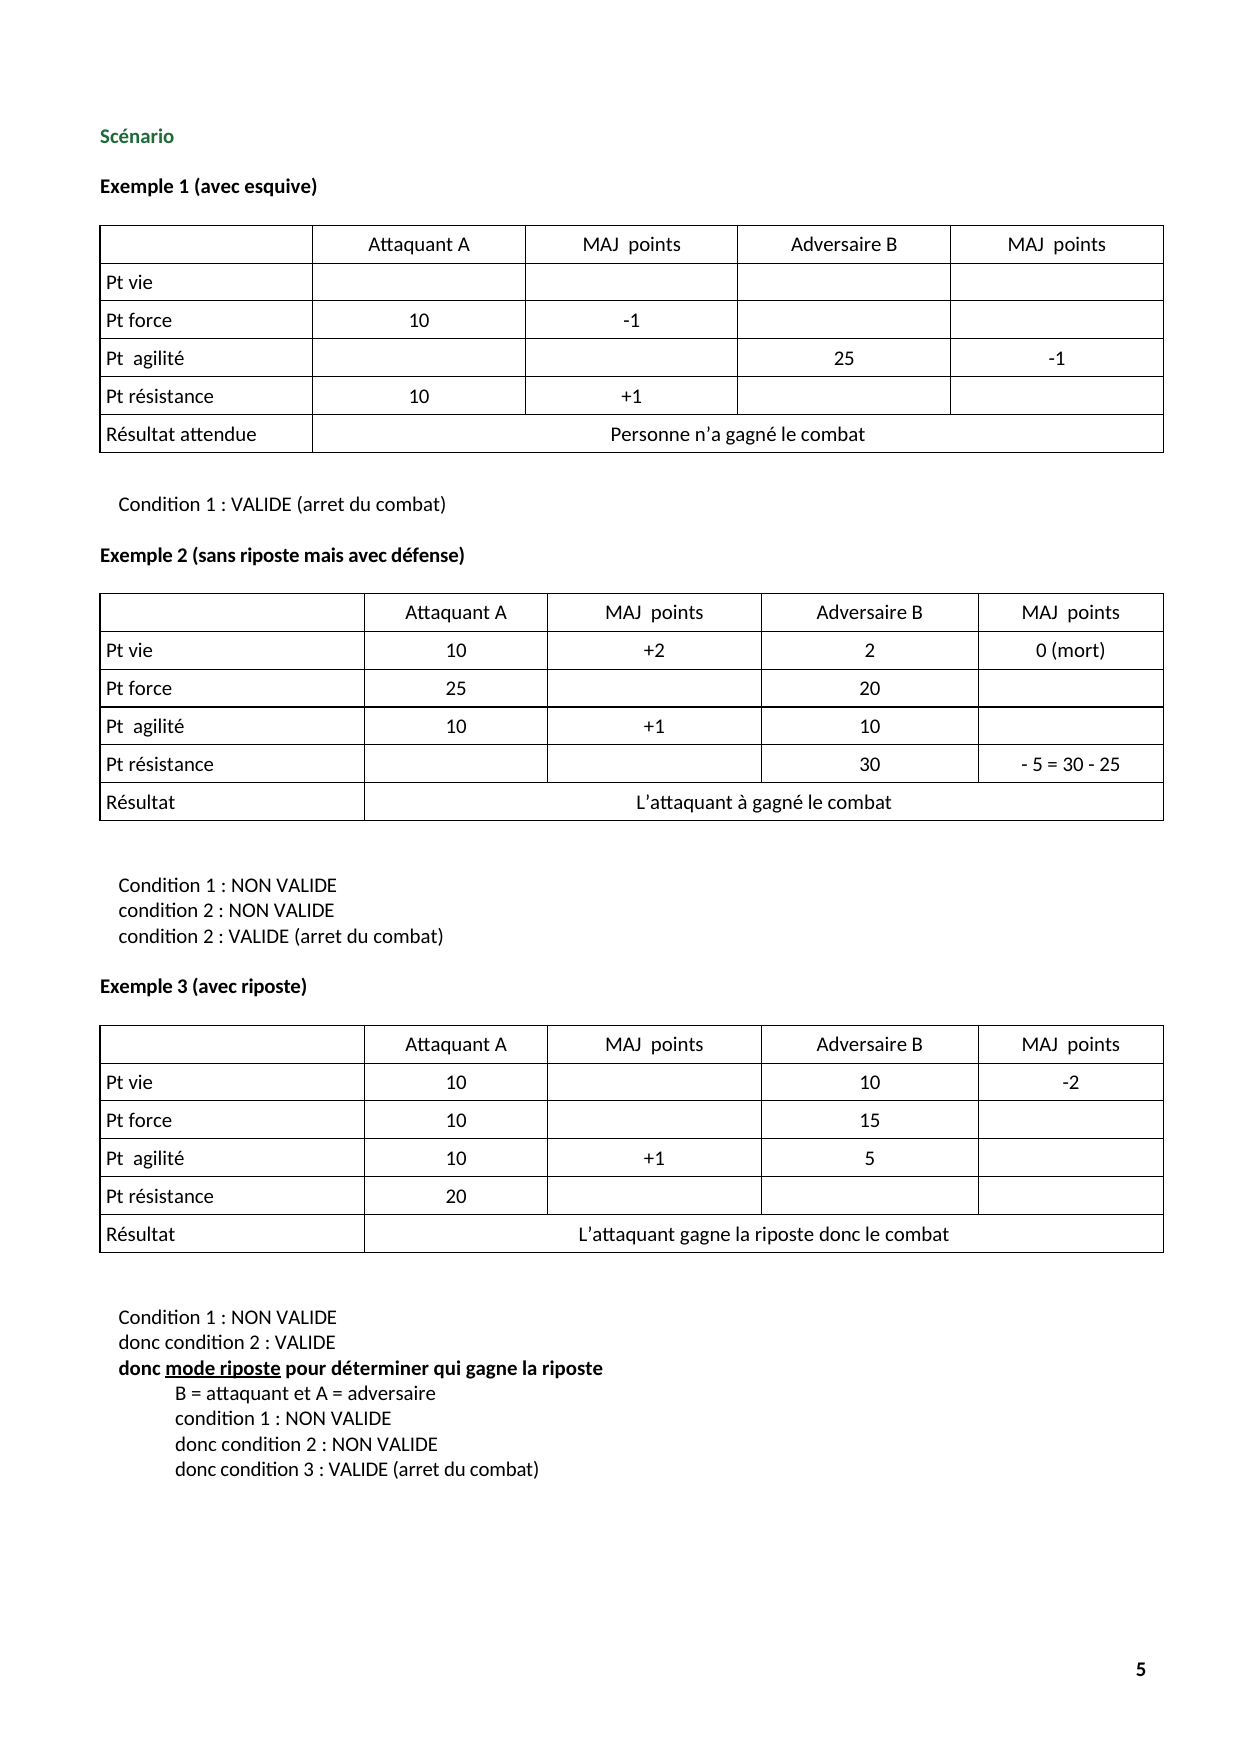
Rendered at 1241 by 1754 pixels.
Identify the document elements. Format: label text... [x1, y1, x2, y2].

table_cell [526, 264, 737, 300]
table_cell [738, 377, 950, 414]
table_cell [365, 745, 547, 782]
table_header [101, 1026, 364, 1062]
table_header Adversaire B [762, 1026, 978, 1062]
table_cell [313, 339, 525, 376]
text Condition 1 : NON VALIDE [118, 1304, 1144, 1329]
table_cell 10 [365, 708, 547, 744]
table_cell [313, 264, 525, 300]
table_header MAJ points [548, 1026, 761, 1062]
text Exemple 3 (avec riposte) [100, 974, 1163, 999]
table_header MAJ points [951, 226, 1163, 262]
table_cell 2 [762, 632, 978, 668]
table_cell 0 (mort) [979, 632, 1163, 668]
table_cell [548, 1177, 761, 1214]
table_cell 10 [762, 1064, 978, 1100]
table_cell Pt force [101, 1101, 364, 1138]
text condition 2 : NON VALIDE [118, 897, 1144, 923]
table_cell Pt résistance [101, 377, 312, 414]
table_header MAJ points [979, 1026, 1163, 1062]
table_cell Pt vie [101, 264, 312, 300]
table_cell Résultat [101, 1215, 364, 1252]
table_cell 10 [365, 1064, 547, 1100]
table_cell -2 [979, 1064, 1163, 1100]
table_cell Résultat attendue [101, 415, 312, 452]
table_cell 15 [762, 1101, 978, 1138]
table_cell [548, 670, 761, 706]
table_cell 10 [365, 1139, 547, 1176]
table_cell 10 [365, 632, 547, 668]
text condition 1 : NON VALIDE [118, 1406, 1144, 1431]
table_cell [738, 264, 950, 300]
table_cell Pt force [101, 301, 312, 338]
table_header MAJ points [979, 594, 1163, 631]
table_cell -1 [951, 339, 1163, 376]
table_cell 25 [365, 670, 547, 706]
text Exemple 2 (sans riposte mais avec défense) [100, 542, 1163, 567]
text donc condition 2 : VALIDE [118, 1329, 1144, 1355]
table_cell +1 [548, 1139, 761, 1176]
table_cell [979, 708, 1163, 744]
table_cell +1 [526, 377, 737, 414]
text Condition 1 : NON VALIDE [118, 872, 1144, 897]
table_header Adversaire B [762, 594, 978, 631]
table_cell 10 [762, 708, 978, 744]
table_cell Personne n’a gagné le combat [313, 415, 1163, 452]
table_cell [979, 670, 1163, 706]
table_header Attaquant A [365, 1026, 547, 1062]
table_cell [979, 1101, 1163, 1138]
table_cell 10 [365, 1101, 547, 1138]
table_cell Résultat [101, 783, 364, 820]
table_cell [951, 301, 1163, 338]
table_cell [738, 301, 950, 338]
table_cell - 5 = 30 - 25 [979, 745, 1163, 782]
table_cell L’attaquant gagne la riposte donc le combat [365, 1215, 1163, 1252]
table_cell [548, 745, 761, 782]
table_cell Pt résistance [101, 1177, 364, 1214]
table_cell L’attaquant à gagné le combat [365, 783, 1163, 820]
text Scénario [100, 123, 1144, 148]
text Exemple 1 (avec esquive) [100, 174, 1163, 199]
table_cell [979, 1177, 1163, 1214]
table_cell +2 [548, 632, 761, 668]
table_cell -1 [526, 301, 737, 338]
table_header Attaquant A [365, 594, 547, 631]
table_cell [762, 1177, 978, 1214]
table_cell 10 [313, 377, 525, 414]
table_cell Pt agilité [101, 1139, 364, 1176]
table_header [101, 226, 312, 262]
table_cell Pt force [101, 670, 364, 706]
table_header MAJ points [548, 594, 761, 631]
table_cell [548, 1064, 761, 1100]
table_header Attaquant A [313, 226, 525, 262]
table_cell 25 [738, 339, 950, 376]
table_cell 20 [365, 1177, 547, 1214]
text B = attaquant et A = adversaire [118, 1380, 1144, 1406]
table_cell Pt vie [101, 1064, 364, 1100]
table_cell 20 [762, 670, 978, 706]
text condition 2 : VALIDE (arret du combat) [118, 923, 1144, 948]
table_cell [951, 377, 1163, 414]
table_cell [979, 1139, 1163, 1176]
text donc condition 3 : VALIDE (arret du combat) [118, 1456, 1144, 1482]
table_cell Pt agilité [101, 339, 312, 376]
table_cell Pt résistance [101, 745, 364, 782]
table_cell 10 [313, 301, 525, 338]
table_cell [548, 1101, 761, 1138]
table_cell Pt agilité [101, 708, 364, 744]
table_header Adversaire B [738, 226, 950, 262]
text donc mode riposte pour déterminer qui gagne la riposte [118, 1355, 1144, 1380]
table_cell 5 [762, 1139, 978, 1176]
text donc condition 2 : NON VALIDE [118, 1431, 1144, 1456]
table_cell [951, 264, 1163, 300]
table_cell 30 [762, 745, 978, 782]
table_header MAJ points [526, 226, 737, 262]
table_cell +1 [548, 708, 761, 744]
table_header [101, 594, 364, 631]
table_cell Pt vie [101, 632, 364, 668]
text Condition 1 : VALIDE (arret du combat) [118, 491, 1144, 516]
table_cell [526, 339, 737, 376]
